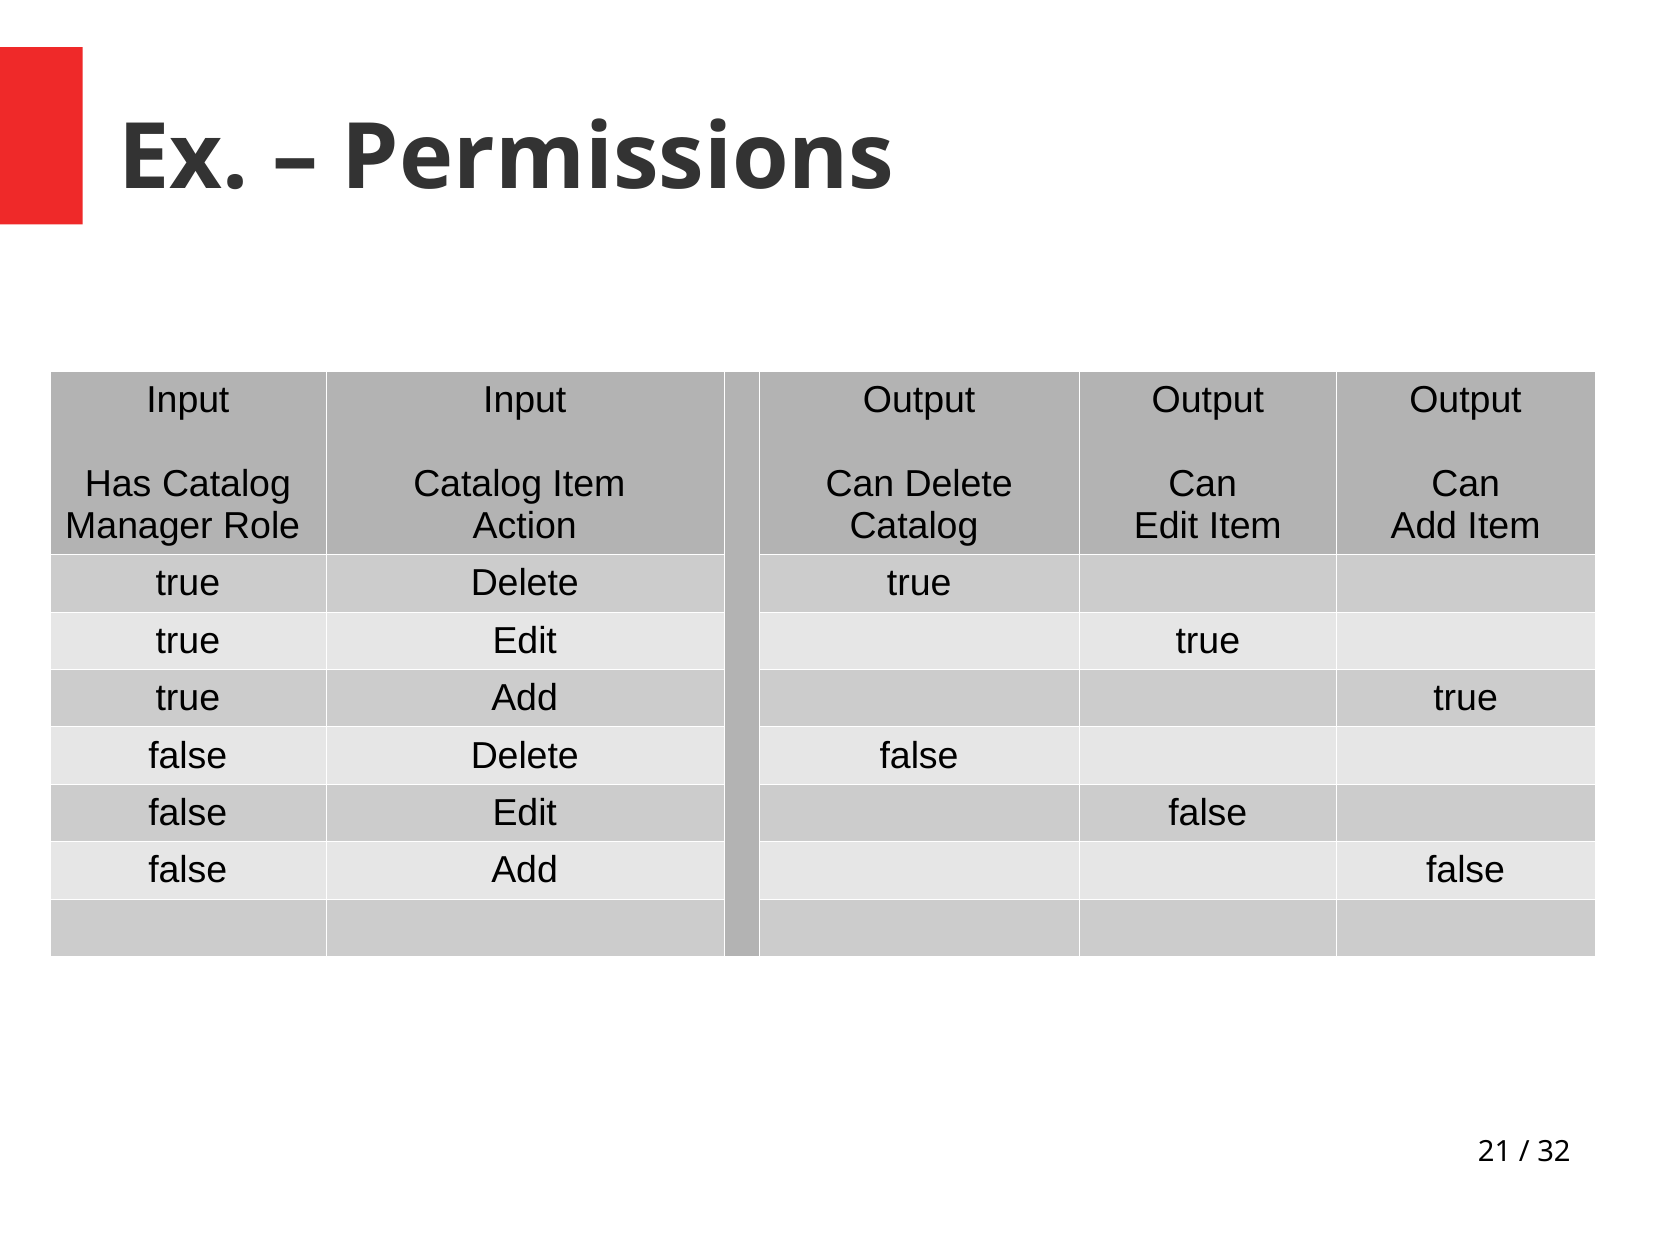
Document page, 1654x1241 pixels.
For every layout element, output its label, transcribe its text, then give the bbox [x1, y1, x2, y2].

table_cell [760, 613, 1079, 669]
table_cell [1080, 670, 1336, 726]
table_cell [1337, 900, 1595, 956]
table_header Input Catalog Item Action [327, 372, 724, 554]
table_header [725, 372, 759, 956]
table_cell false [51, 727, 326, 784]
table_cell false [760, 727, 1079, 784]
table_cell Delete [327, 555, 724, 612]
table_cell [760, 785, 1079, 841]
table_cell true [760, 555, 1079, 612]
table_header Output Can Add Item [1337, 372, 1595, 554]
table_cell true [51, 670, 326, 726]
table_header Output Can Delete Catalog [760, 372, 1079, 554]
table_cell Add [327, 670, 724, 726]
table_cell [1337, 555, 1595, 612]
table_cell true [1337, 670, 1595, 726]
table_cell false [51, 785, 326, 841]
table_header Input Has Catalog Manager Role [51, 372, 326, 554]
table_cell true [51, 555, 326, 612]
table_cell [51, 900, 326, 956]
table_cell [760, 842, 1079, 899]
table_cell false [1337, 842, 1595, 899]
table_cell [1080, 842, 1336, 899]
table_cell [760, 900, 1079, 956]
table_cell Delete [327, 727, 724, 784]
table_cell false [51, 842, 326, 899]
table_cell [760, 670, 1079, 726]
table_cell [1080, 727, 1336, 784]
title Ex. – Permissions [118, 49, 1571, 257]
table_cell Edit [327, 613, 724, 669]
table_cell [1337, 785, 1595, 841]
table_cell [1337, 727, 1595, 784]
table_cell false [1080, 785, 1336, 841]
table_cell [327, 900, 724, 956]
table_cell true [1080, 613, 1336, 669]
table_cell [1080, 900, 1336, 956]
table_header Output Can Edit Item [1080, 372, 1336, 554]
table_cell [1337, 613, 1595, 669]
table_cell true [51, 613, 326, 669]
table_cell Edit [327, 785, 724, 841]
table_cell [1080, 555, 1336, 612]
table_cell Add [327, 842, 724, 899]
